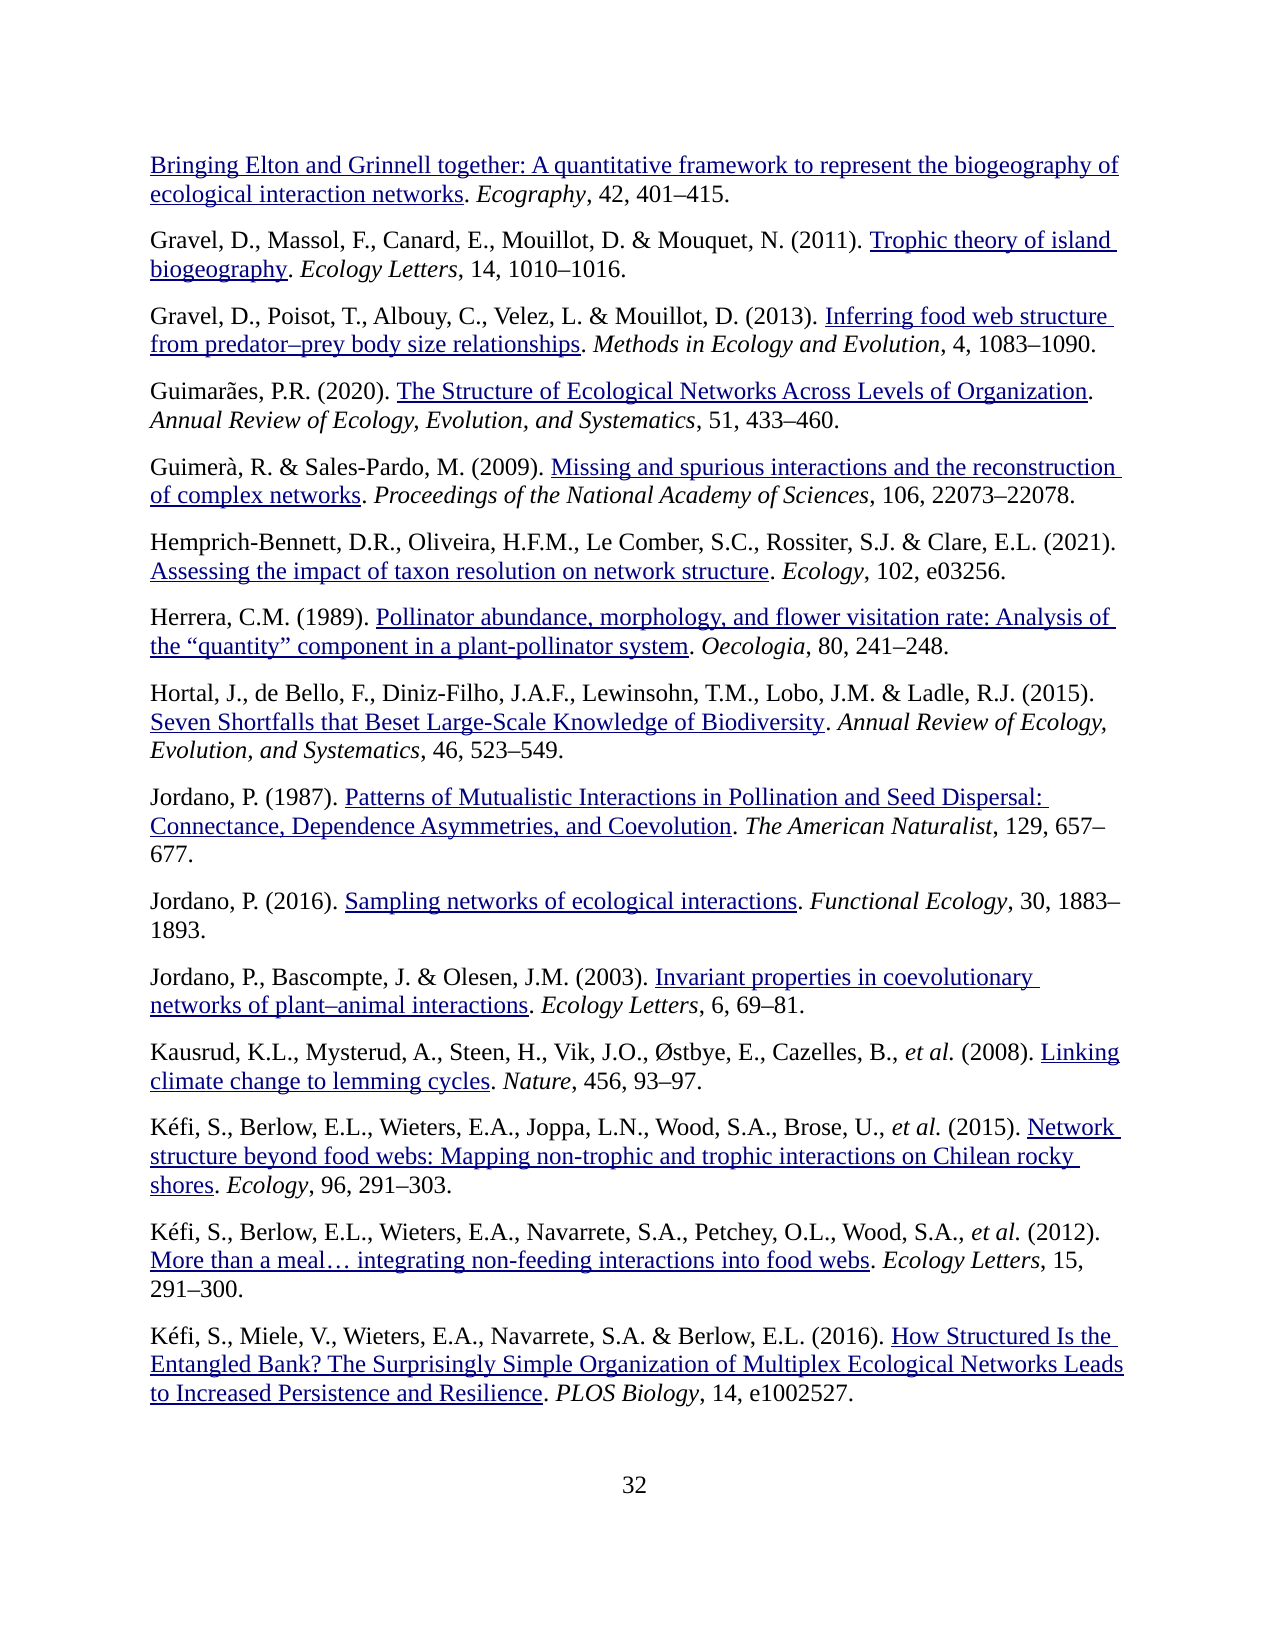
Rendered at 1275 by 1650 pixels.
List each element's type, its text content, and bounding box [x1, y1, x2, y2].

text Bringing Elton and Grinnell together: A quantitative framework to represent the biogeography of ecological interaction networks. Ecography, 42, 401–415. [150, 150, 1125, 207]
text Kausrud, K.L., Mysterud, A., Steen, H., Vik, J.O., Østbye, E., Cazelles, B., et al. (2008). Linking climate change to lemming cycles. Nature, 456, 93–97. [150, 1037, 1125, 1094]
text Kéfi, S., Berlow, E.L., Wieters, E.A., Navarrete, S.A., Petchey, O.L., Wood, S.A., et al. (2012). More than a meal… integrating non-feeding interactions into food webs. Ecology Letters, 15, 291–300. [150, 1217, 1125, 1303]
text Hortal, J., de Bello, F., Diniz-Filho, J.A.F., Lewinsohn, T.M., Lobo, J.M. & Ladle, R.J. (2015). Seven Shortfalls that Beset Large-Scale Knowledge of Biodiversity. Annual Review of Ecology, Evolution, and Systematics, 46, 523–549. [150, 678, 1125, 764]
text Hemprich-Bennett, D.R., Oliveira, H.F.M., Le Comber, S.C., Rossiter, S.J. & Clare, E.L. (2021). Assessing the impact of taxon resolution on network structure. Ecology, 102, e03256. [150, 527, 1125, 584]
text Kéfi, S., Berlow, E.L., Wieters, E.A., Joppa, L.N., Wood, S.A., Brose, U., et al. (2015). Network structure beyond food webs: Mapping non-trophic and trophic interactions on Chilean rocky shores. Ecology, 96, 291–303. [150, 1112, 1125, 1199]
text Jordano, P., Bascompte, J. & Olesen, J.M. (2003). Invariant properties in coevolutionary networks of plant–animal interactions. Ecology Letters, 6, 69–81. [150, 962, 1125, 1019]
text Jordano, P. (1987). Patterns of Mutualistic Interactions in Pollination and Seed Dispersal: Connectance, Dependence Asymmetries, and Coevolution. The American Naturalist, 129, 657–677. [150, 782, 1125, 868]
text Guimarães, P.R. (2020). The Structure of Ecological Networks Across Levels of Organization. Annual Review of Ecology, Evolution, and Systematics, 51, 433–460. [150, 376, 1125, 434]
text Herrera, C.M. (1989). Pollinator abundance, morphology, and flower visitation rate: Analysis of the “quantity” component in a plant-pollinator system. Oecologia, 80, 241–248. [150, 602, 1125, 660]
text Guimerà, R. & Sales-Pardo, M. (2009). Missing and spurious interactions and the reconstruction of complex networks. Proceedings of the National Academy of Sciences, 106, 22073–22078. [150, 452, 1125, 509]
text Gravel, D., Poisot, T., Albouy, C., Velez, L. & Mouillot, D. (2013). Inferring food web structure from predator–prey body size relationships. Methods in Ecology and Evolution, 4, 1083–1090. [150, 301, 1125, 358]
text Gravel, D., Massol, F., Canard, E., Mouillot, D. & Mouquet, N. (2011). Trophic theory of island biogeography. Ecology Letters, 14, 1010–1016. [150, 225, 1125, 283]
text Jordano, P. (2016). Sampling networks of ecological interactions. Functional Ecology, 30, 1883–1893. [150, 886, 1125, 944]
text Kéfi, S., Miele, V., Wieters, E.A., Navarrete, S.A. & Berlow, E.L. (2016). How Structured Is the Entangled Bank? The Surprisingly Simple Organization of Multiplex Ecological Networks Leads to Increased Persistence and Resilience. PLOS Biology, 14, e1002527. [150, 1321, 1125, 1407]
